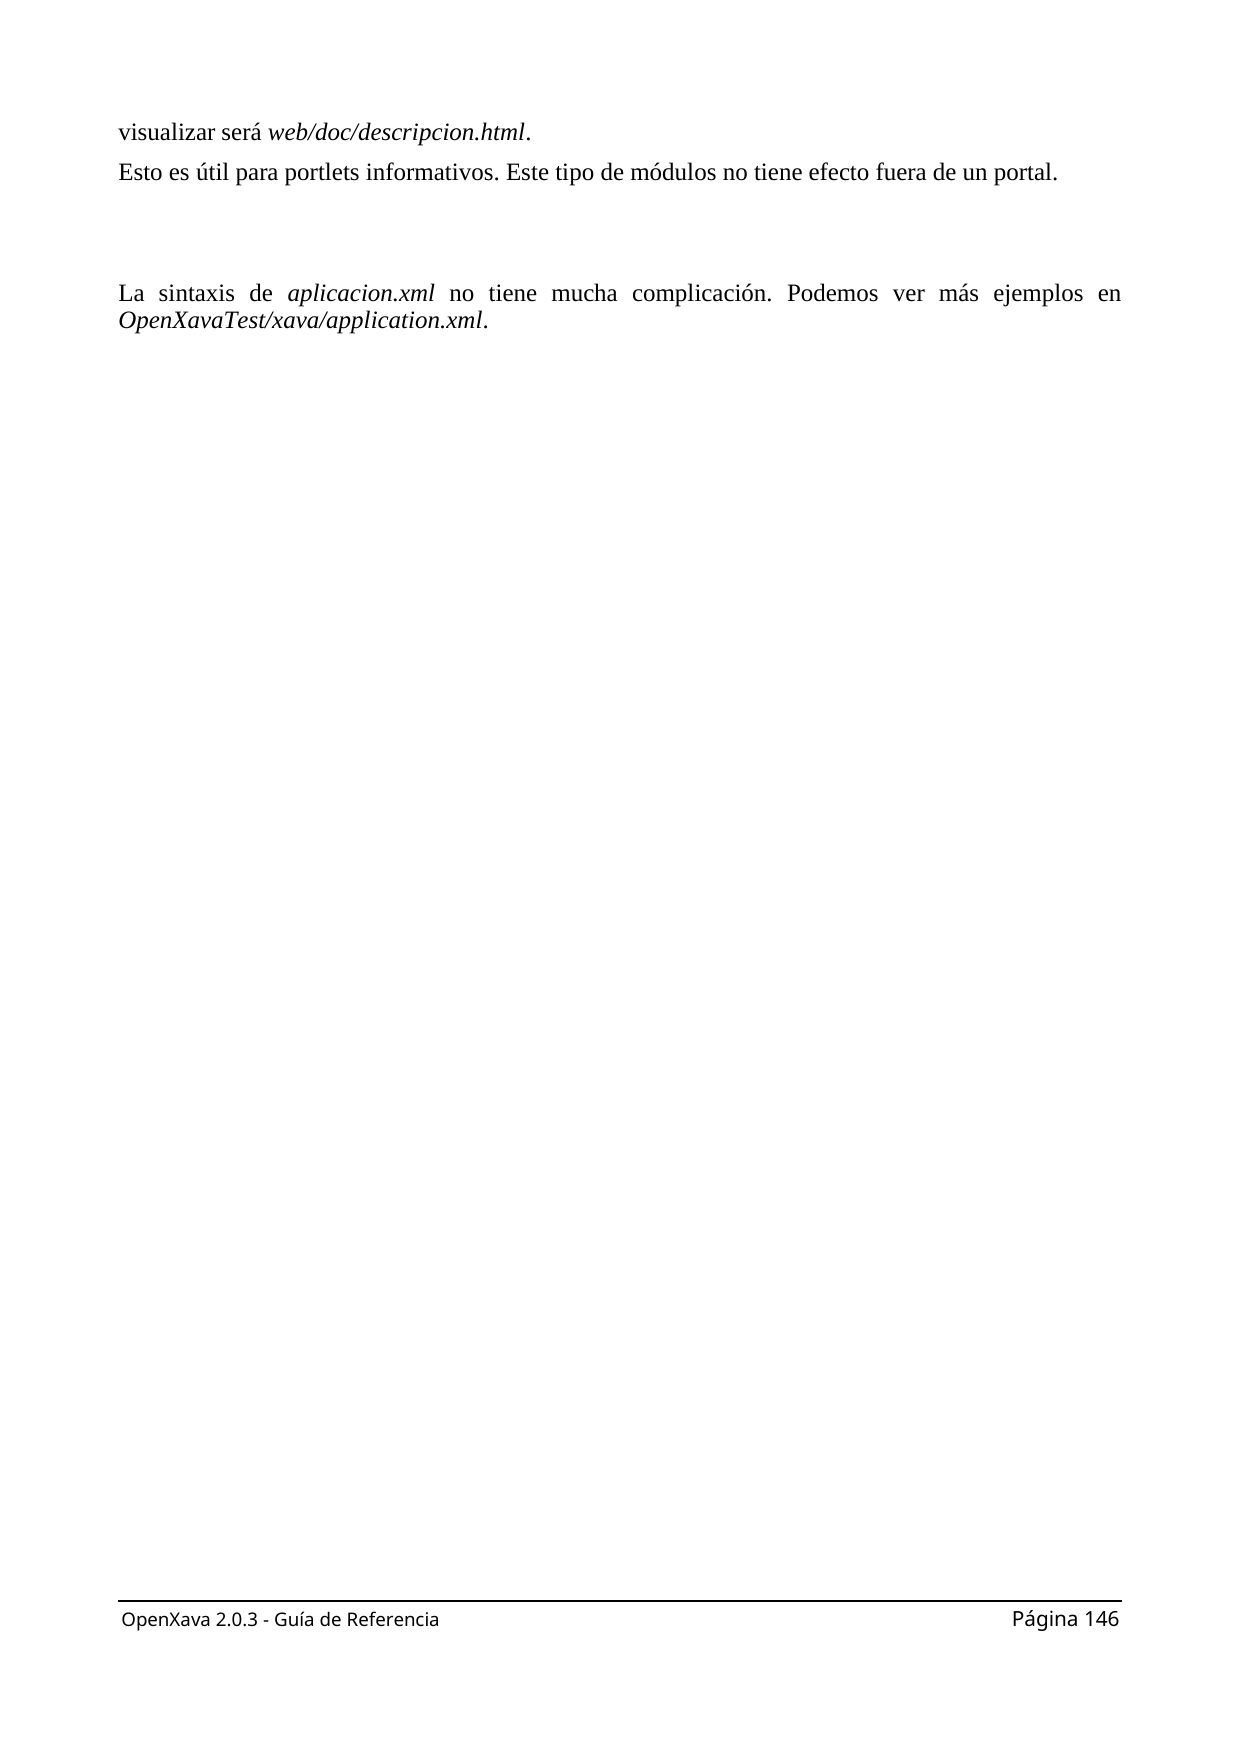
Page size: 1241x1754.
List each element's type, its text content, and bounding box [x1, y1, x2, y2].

text Esto es útil para portlets informativos. Este tipo de módulos no tiene efecto fuera de un portal. [118, 158, 1122, 186]
text La sintaxis de aplicacion.xml no tiene mucha complicación. Podemos ver más ejemplos en OpenXavaTest/xava/application.xml. [118, 279, 1122, 334]
text visualizar será web/doc/descripcion.html. [118, 118, 1122, 146]
